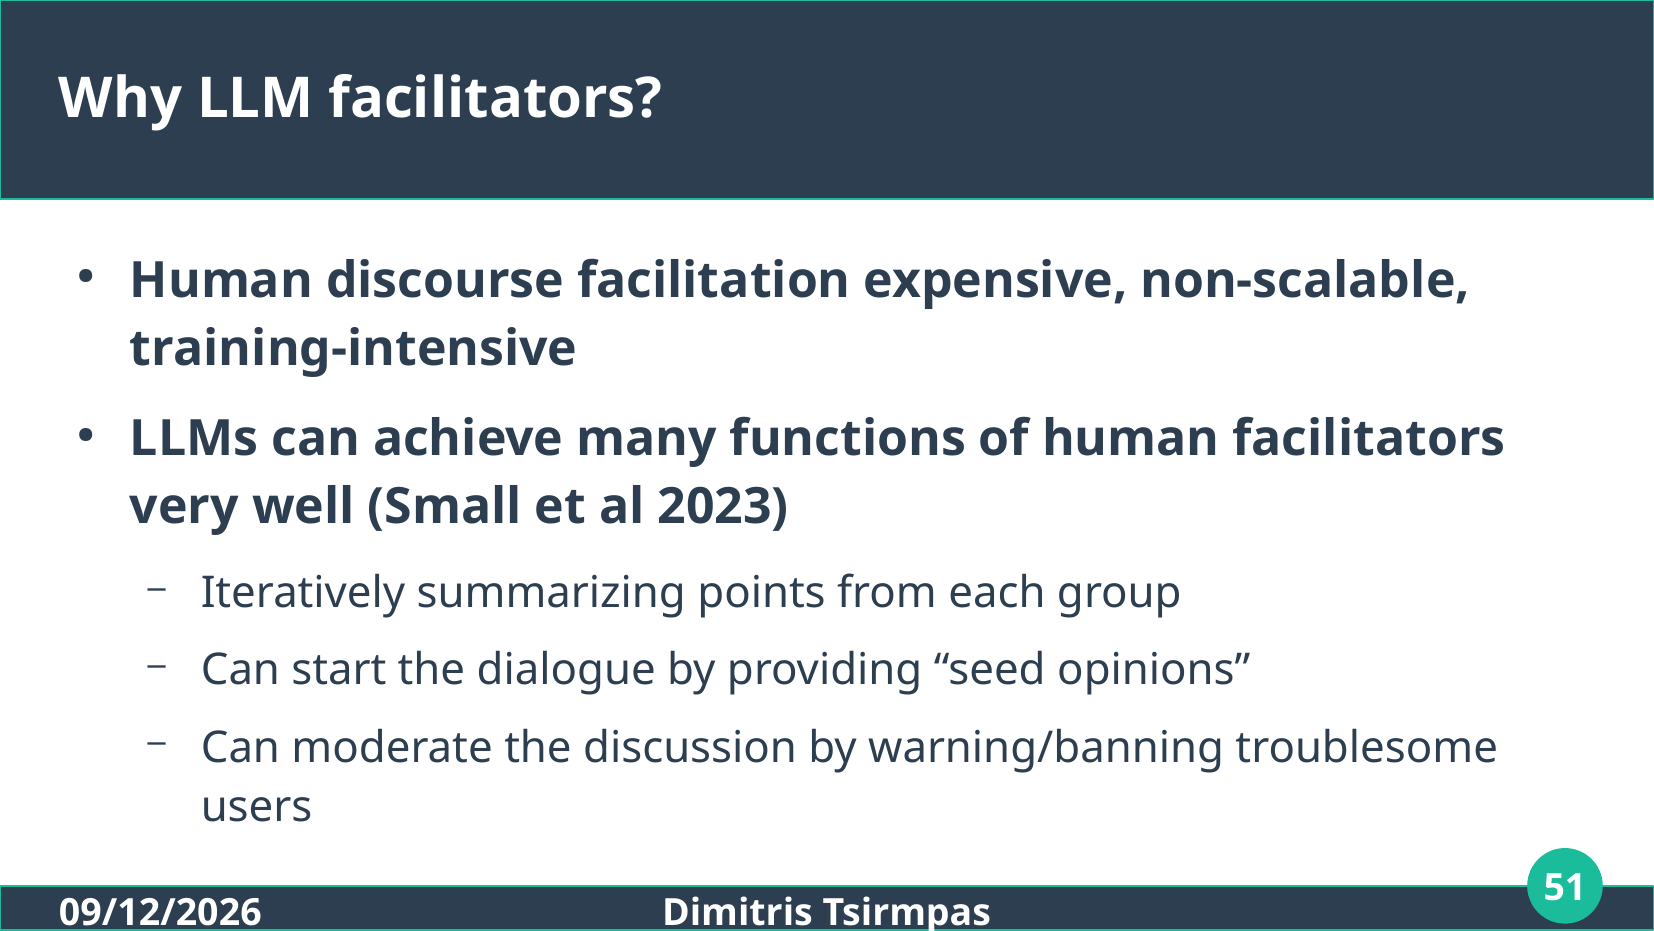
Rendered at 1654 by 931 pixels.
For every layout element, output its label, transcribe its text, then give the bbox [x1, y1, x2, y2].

title Why LLM facilitators? [59, 37, 1595, 155]
list Human discourse facilitation expensive, non-scalable, training-intensive LLMs can achieve many functions of human facilitators very well (Small et al 2023) Iteratively summarizing points from each group Can start the dialogue by providing “seed opinions” Can moderate the discussion by warning/banning troublesome users [59, 243, 1595, 864]
